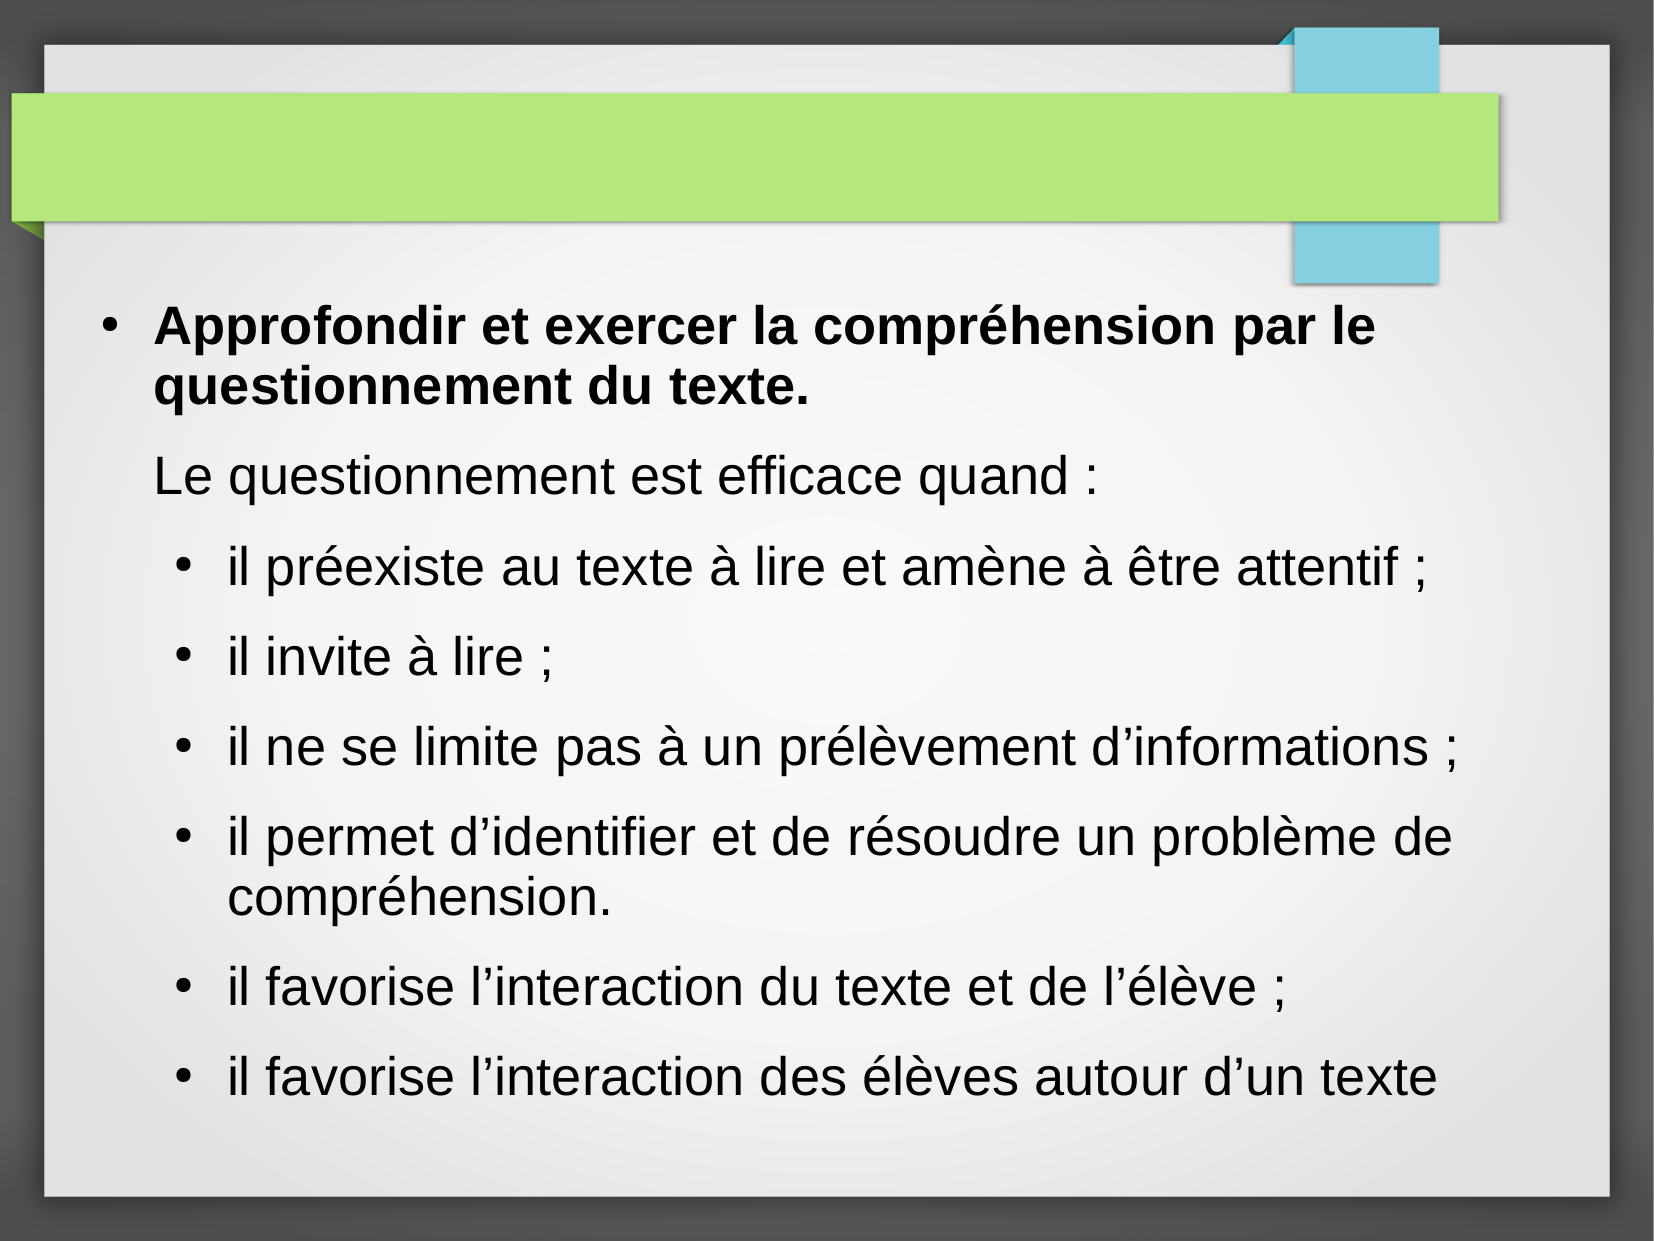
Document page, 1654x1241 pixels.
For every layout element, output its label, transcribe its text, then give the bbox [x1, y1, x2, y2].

picture [0, 0, 1654, 1241]
list Approfondir et exercer la compréhension par le questionnement du texte. Le questionnement est efficace quand : il préexiste au texte à lire et amène à être attentif ; il invite à lire ; il ne se limite pas à un prélèvement d’informations ; il permet d’identifier et de résoudre un problème de compréhension. il favorise l’interaction du texte et de l’élève ; il favorise l’interaction des élèves autour d’un texte [82, 295, 1571, 1015]
